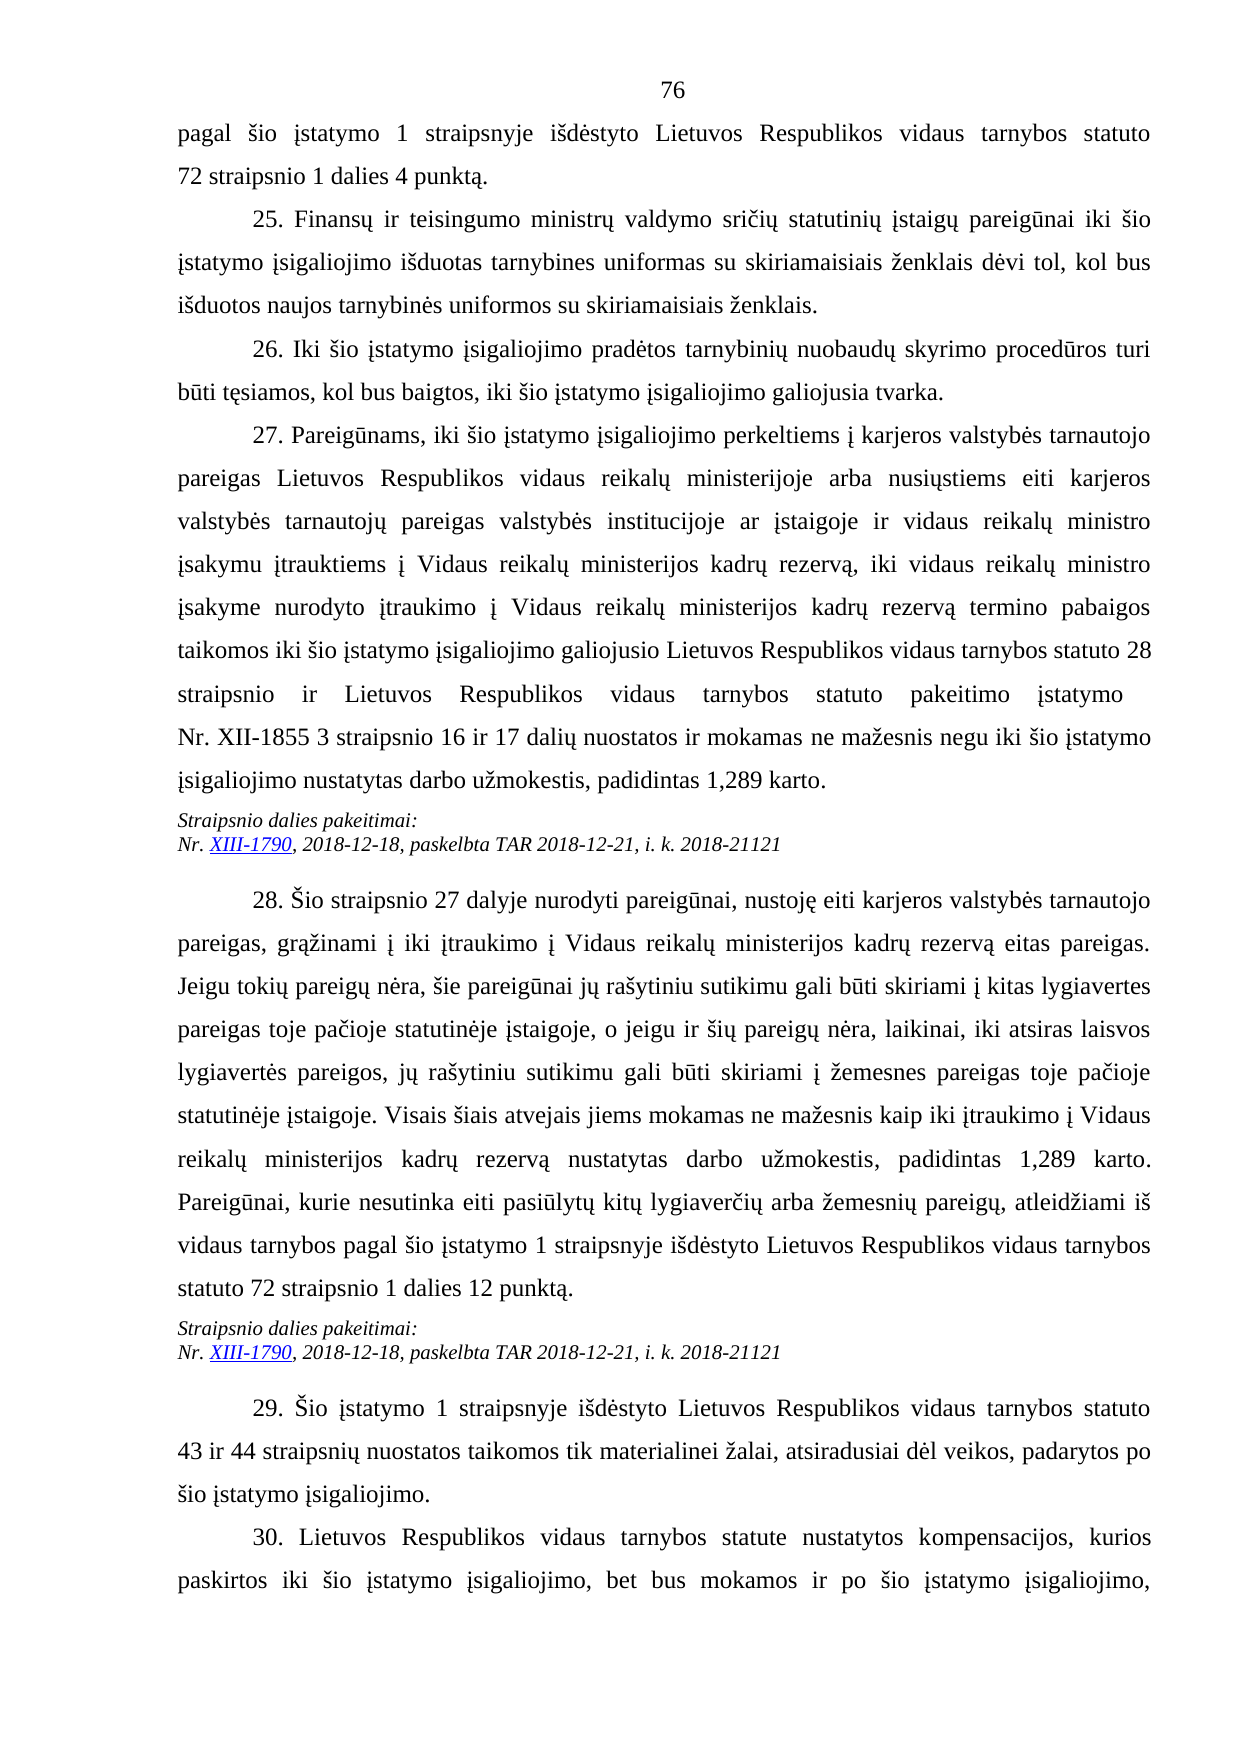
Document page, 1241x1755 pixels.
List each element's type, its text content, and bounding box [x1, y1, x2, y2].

text Straipsnio dalies pakeitimai: [177, 808, 1152, 832]
text Straipsnio dalies pakeitimai: [177, 1316, 1152, 1340]
text Nr. XIII-1790, 2018-12-18, paskelbta TAR 2018-12-21, i. k. 2018-21121 [177, 1340, 1152, 1364]
text 25. Finansų ir teisingumo ministrų valdymo sričių statutinių įstaigų pareigūnai iki šio įstatymo įsigaliojimo išduotas tarnybines uniformas su skiriamaisiais ženklais dėvi tol, kol bus išduotos naujos tarnybinės uniformos su skiriamaisiais ženklais. [177, 204, 1152, 319]
text 26. Iki šio įstatymo įsigaliojimo pradėtos tarnybinių nuobaudų skyrimo procedūros turi būti tęsiamos, kol bus baigtos, iki šio įstatymo įsigaliojimo galiojusia tvarka. [177, 334, 1152, 406]
text 30. Lietuvos Respublikos vidaus tarnybos statute nustatytos kompensacijos, kurios paskirtos iki šio įstatymo įsigaliojimo, bet bus mokamos ir po šio įstatymo įsigaliojimo, [177, 1522, 1152, 1594]
text 28. Šio straipsnio 27 dalyje nurodyti pareigūnai, nustoję eiti karjeros valstybės tarnautojo pareigas, grąžinami į iki įtraukimo į Vidaus reikalų ministerijos kadrų rezervą eitas pareigas. Jeigu tokių pareigų nėra, šie pareigūnai jų rašytiniu sutikimu gali būti skiriami į kitas lygiavertes pareigas toje pačioje statutinėje įstaigoje, o jeigu ir šių pareigų nėra, laikinai, iki atsiras laisvos lygiavertės pareigos, jų rašytiniu sutikimu gali būti skiriami į žemesnes pareigas toje pačioje statutinėje įstaigoje. Visais šiais atvejais jiems mokamas ne mažesnis kaip iki įtraukimo į Vidaus reikalų ministerijos kadrų rezervą nustatytas darbo užmokestis, padidintas 1,289 karto. Pareigūnai, kurie nesutinka eiti pasiūlytų kitų lygiaverčių arba žemesnių pareigų, atleidžiami iš vidaus tarnybos pagal šio įstatymo 1 straipsnyje išdėstyto Lietuvos Respublikos vidaus tarnybos statuto 72 straipsnio 1 dalies 12 punktą. [177, 885, 1152, 1302]
text 27. Pareigūnams, iki šio įstatymo įsigaliojimo perkeltiems į karjeros valstybės tarnautojo pareigas Lietuvos Respublikos vidaus reikalų ministerijoje arba nusiųstiems eiti karjeros valstybės tarnautojų pareigas valstybės institucijoje ar įstaigoje ir vidaus reikalų ministro įsakymu įtrauktiems į Vidaus reikalų ministerijos kadrų rezervą, iki vidaus reikalų ministro įsakyme nurodyto įtraukimo į Vidaus reikalų ministerijos kadrų rezervą termino pabaigos taikomos iki šio įstatymo įsigaliojimo galiojusio Lietuvos Respublikos vidaus tarnybos statuto 28 straipsnio ir Lietuvos Respublikos vidaus tarnybos statuto pakeitimo įstatymo Nr. XII-1855 3 straipsnio 16 ir 17 dalių nuostatos ir mokamas ne mažesnis negu iki šio įstatymo įsigaliojimo nustatytas darbo užmokestis, padidintas 1,289 karto. [177, 420, 1152, 794]
text pagal šio įstatymo 1 straipsnyje išdėstyto Lietuvos Respublikos vidaus tarnybos statuto 72 straipsnio 1 dalies 4 punktą. [177, 118, 1152, 190]
text 29. Šio įstatymo 1 straipsnyje išdėstyto Lietuvos Respublikos vidaus tarnybos statuto 43 ir 44 straipsnių nuostatos taikomos tik materialinei žalai, atsiradusiai dėl veikos, padarytos po šio įstatymo įsigaliojimo. [177, 1393, 1152, 1508]
text Nr. XIII-1790, 2018-12-18, paskelbta TAR 2018-12-21, i. k. 2018-21121 [177, 832, 1152, 856]
